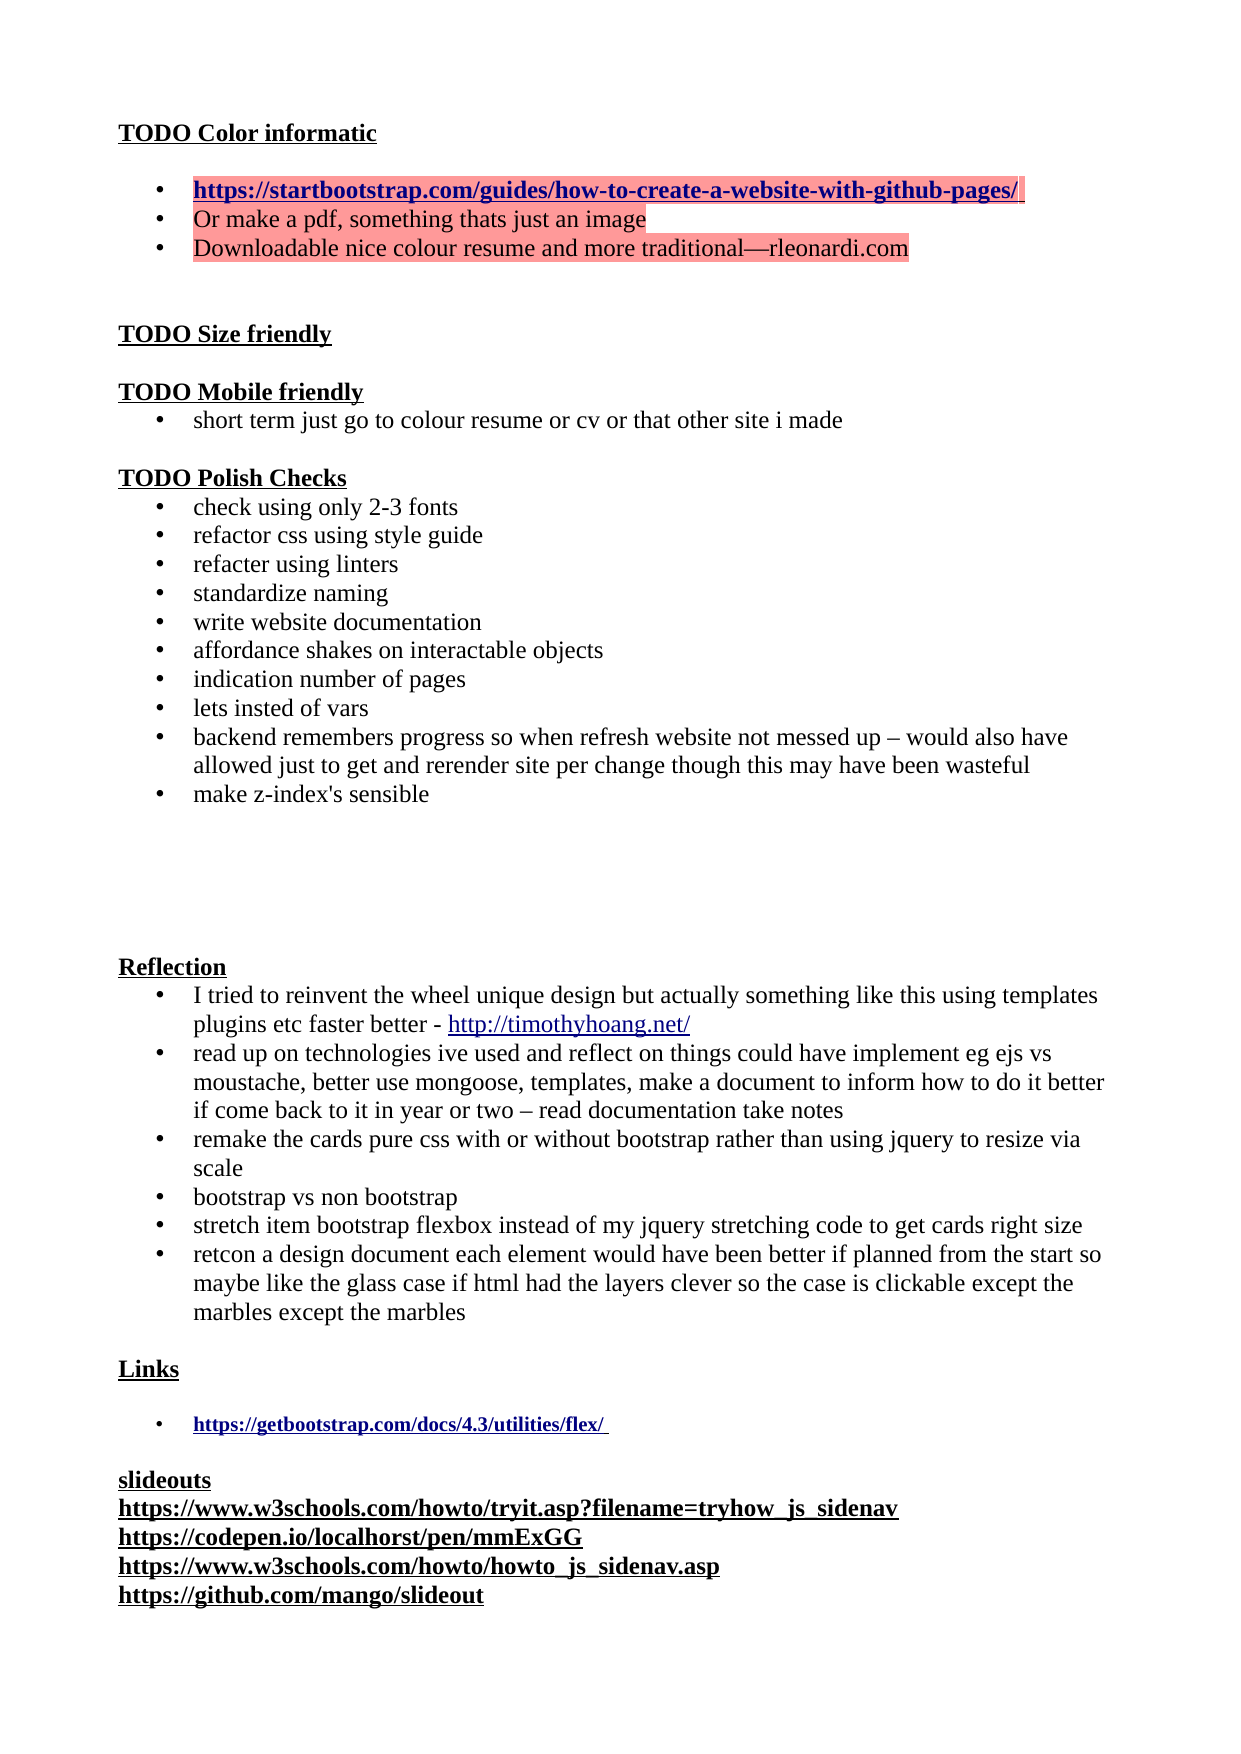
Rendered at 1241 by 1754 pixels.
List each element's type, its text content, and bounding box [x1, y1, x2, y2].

text TODO Polish Checks [118, 463, 1122, 492]
list stretch item bootstrap flexbox instead of my jquery stretching code to get cards right size [156, 1211, 1122, 1239]
list https://getbootstrap.com/docs/4.3/utilities/flex/ [156, 1412, 1122, 1436]
list https://startbootstrap.com/guides/how-to-create-a-website-with-github-pages/ [156, 176, 1122, 204]
text Links [118, 1354, 1122, 1383]
text https://github.com/mango/slideout [118, 1580, 1122, 1608]
list indication number of pages [156, 664, 1122, 693]
list check using only 2-3 fonts [156, 492, 1122, 521]
text https://www.w3schools.com/howto/howto_js_sidenav.asp [118, 1551, 1122, 1580]
text slideouts [118, 1465, 1122, 1493]
list retcon a design document each element would have been better if planned from the start so maybe like the glass case if html had the layers clever so the case is clickable except the marbles except the marbles [156, 1239, 1122, 1326]
text Reflection [118, 952, 1122, 981]
list I tried to reinvent the wheel unique design but actually something like this using templates plugins etc faster better - http://timothyhoang.net/ [156, 981, 1122, 1038]
list Or make a pdf, something thats just an image [156, 204, 1122, 233]
list refacter using linters [156, 549, 1122, 578]
list Downloadable nice colour resume and more traditional—rleonardi.com [156, 233, 1122, 262]
text TODO Mobile friendly [118, 377, 1122, 406]
list bootstrap vs non bootstrap [156, 1182, 1122, 1211]
list affordance shakes on interactable objects [156, 636, 1122, 664]
text TODO Color informatic [118, 118, 1122, 147]
list read up on technologies ive used and reflect on things could have implement eg ejs vs moustache, better use mongoose, templates, make a document to inform how to do it better if come back to it in year or two – read documentation take notes [156, 1038, 1122, 1124]
list refactor css using style guide [156, 521, 1122, 549]
list standardize naming [156, 578, 1122, 607]
list lets insted of vars [156, 693, 1122, 722]
list make z-index's sensible [156, 779, 1122, 808]
text TODO Size friendly [118, 319, 1122, 348]
list short term just go to colour resume or cv or that other site i made [156, 406, 1122, 434]
list write website documentation [156, 607, 1122, 636]
text https://codepen.io/localhorst/pen/mmExGG [118, 1522, 1122, 1551]
list backend remembers progress so when refresh website not messed up – would also have allowed just to get and rerender site per change though this may have been wasteful [156, 722, 1122, 779]
list remake the cards pure css with or without bootstrap rather than using jquery to resize via scale [156, 1124, 1122, 1182]
text https://www.w3schools.com/howto/tryit.asp?filename=tryhow_js_sidenav [118, 1493, 1122, 1522]
